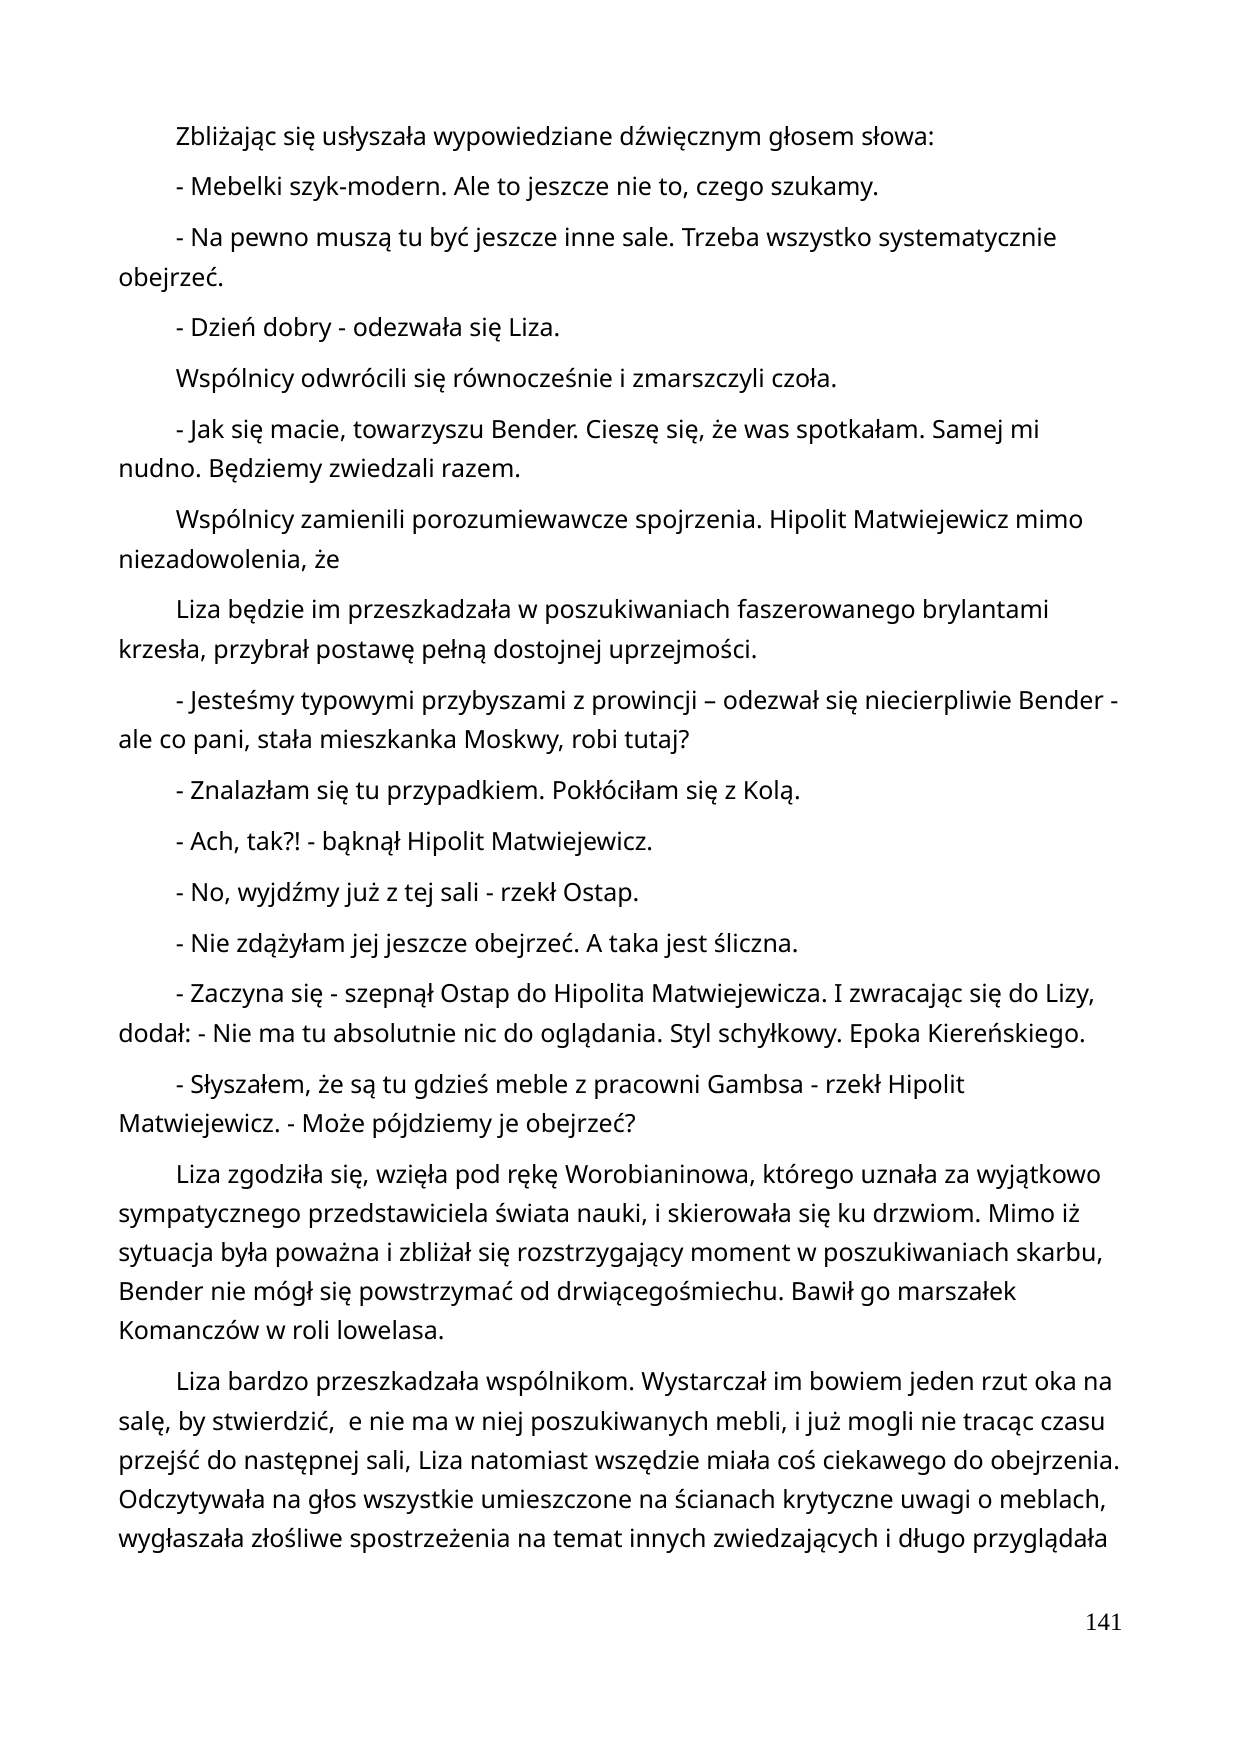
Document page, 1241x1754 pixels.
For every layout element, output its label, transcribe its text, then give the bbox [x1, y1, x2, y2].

text - Jesteśmy typowymi przybyszami z prowincji – odezwał się niecierpliwie Bender - ale co pani, stała mieszkanka Moskwy, robi tutaj? [118, 682, 1122, 756]
text Liza bardzo przeszkadzała wspólnikom. Wystarczał im bowiem jeden rzut oka na salę, by stwierdzić, e nie ma w niej poszukiwanych mebli, i już mogli nie tracąc czasu przejść do następnej sali, Liza natomiast wszędzie miała coś ciekawego do obejrzenia. Odczytywała na głos wszystkie umieszczone na ścianach krytyczne uwagi o meblach, wygłaszała złośliwe spostrzeżenia na temat innych zwiedzających i długo przyglądała [118, 1364, 1122, 1555]
text Zbliżając się usłyszała wypowiedziane dźwięcznym głosem słowa: [118, 118, 1122, 152]
text Wspólnicy zamienili porozumiewawcze spojrzenia. Hipolit Matwiejewicz mimo niezadowolenia, że [118, 502, 1122, 575]
text Liza będzie im przeszkadzała w poszukiwaniach faszerowanego brylantami krzesła, przybrał postawę pełną dostojnej uprzejmości. [118, 592, 1122, 665]
text - Znalazłam się tu przypadkiem. Pokłóciłam się z Kolą. [118, 772, 1122, 806]
text - Mebelki szyk-modern. Ale to jeszcze nie to, czego szukamy. [118, 169, 1122, 203]
text - Na pewno muszą tu być jeszcze inne sale. Trzeba wszystko systematycznie obejrzeć. [118, 220, 1122, 293]
text - Ach, tak?! - bąknął Hipolit Matwiejewicz. [118, 823, 1122, 857]
text - Nie zdążyłam jej jeszcze obejrzeć. A taka jest śliczna. [118, 925, 1122, 959]
text - Słyszałem, że są tu gdzieś meble z pracowni Gambsa - rzekł Hipolit Matwiejewicz. - Może pójdziemy je obejrzeć? [118, 1066, 1122, 1139]
text - Jak się macie, towarzyszu Bender. Cieszę się, że was spotkałam. Samej mi nudno. Będziemy zwiedzali razem. [118, 412, 1122, 485]
text Wspólnicy odwrócili się równocześnie i zmarszczyli czoła. [118, 361, 1122, 395]
text - No, wyjdźmy już z tej sali - rzekł Ostap. [118, 874, 1122, 908]
text - Dzień dobry - odezwała się Liza. [118, 310, 1122, 344]
text - Zaczyna się - szepnął Ostap do Hipolita Matwiejewicza. I zwracając się do Lizy, dodał: - Nie ma tu absolutnie nic do oglądania. Styl schyłkowy. Epoka Kiereńskiego. [118, 976, 1122, 1049]
text Liza zgodziła się, wzięła pod rękę Worobianinowa, którego uznała za wyjątkowo sympatycznego przedstawiciela świata nauki, i skierowała się ku drzwiom. Mimo iż sytuacja była poważna i zbliżał się rozstrzygający moment w poszukiwaniach skarbu, Bender nie mógł się powstrzymać od drwiącegośmiechu. Bawił go marszałek Komanczów w roli lowelasa. [118, 1156, 1122, 1347]
